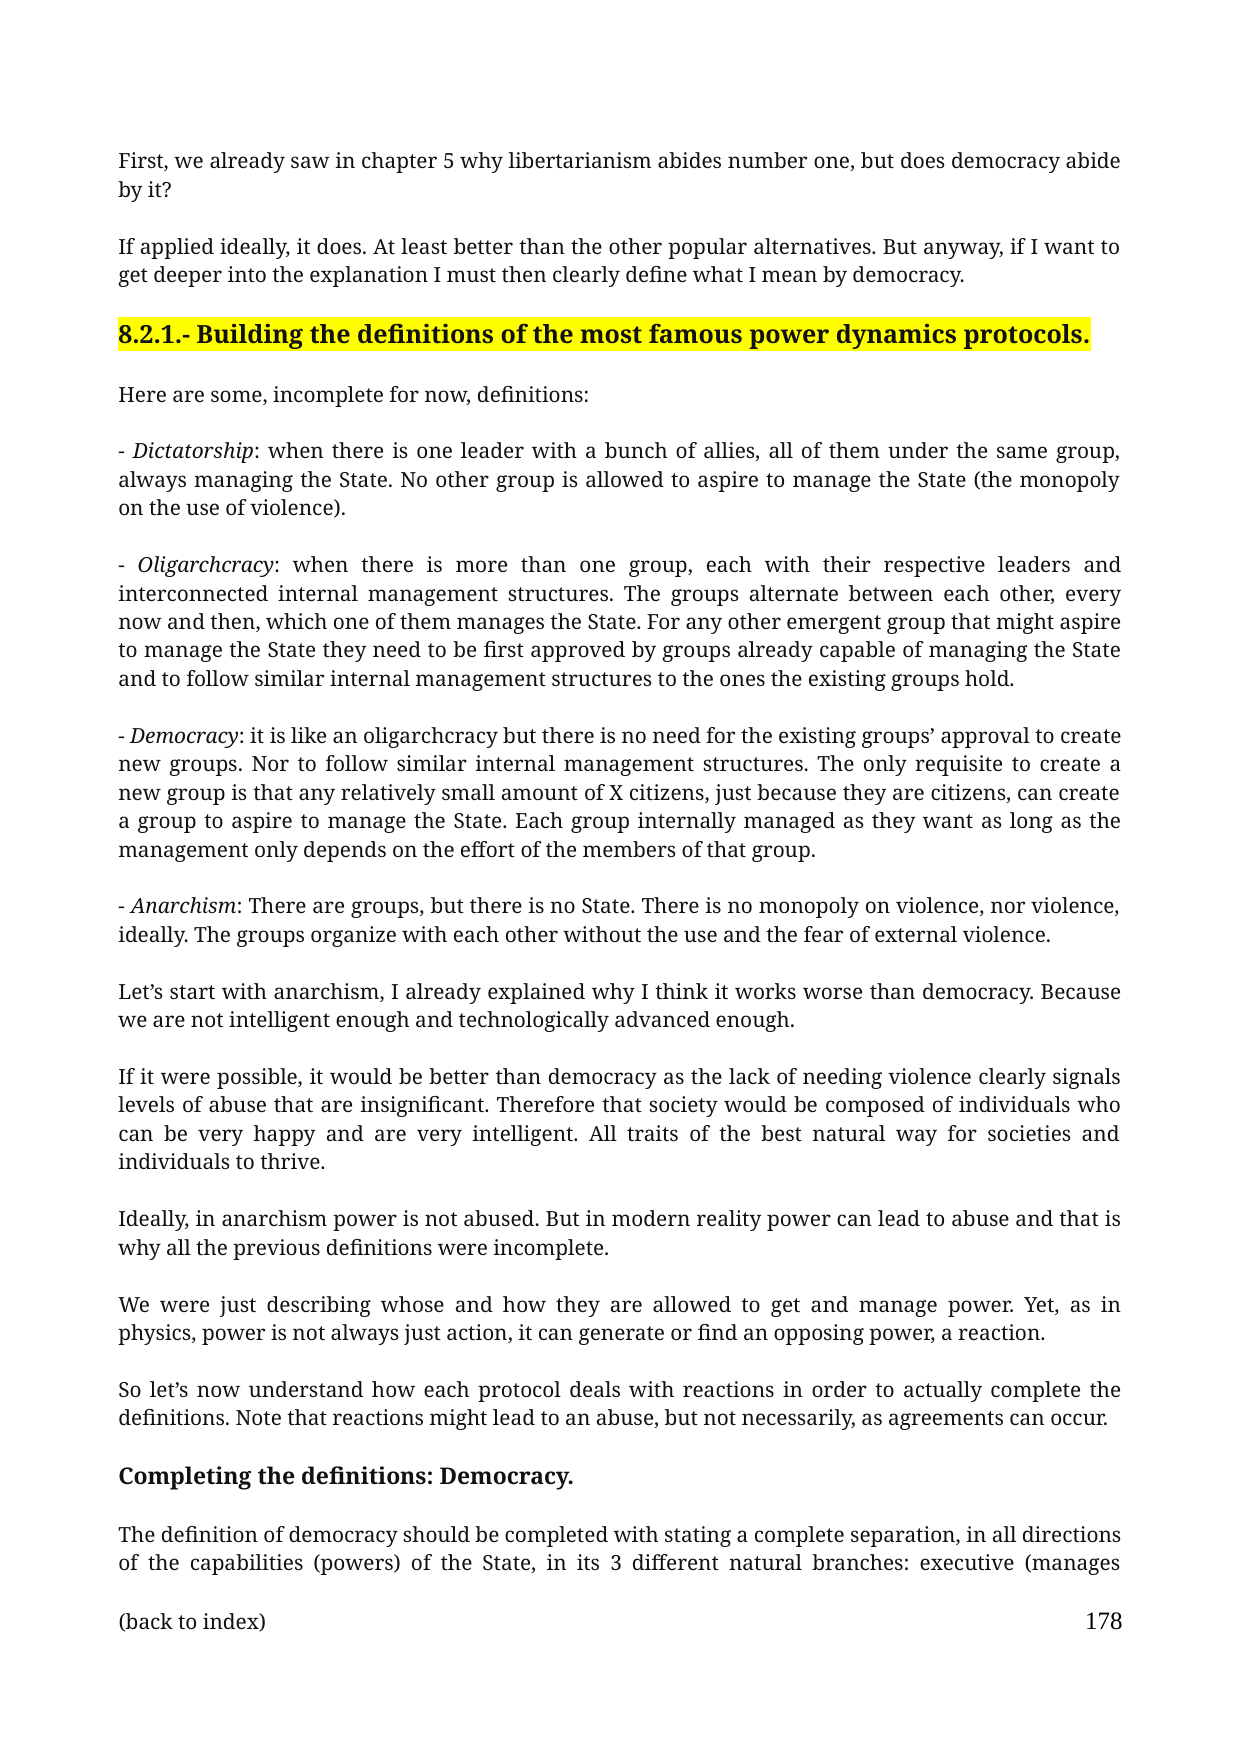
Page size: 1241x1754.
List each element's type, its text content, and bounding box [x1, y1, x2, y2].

text Here are some, incomplete for now, definitions: [118, 380, 1122, 408]
text - Democracy: it is like an oligarchcracy but there is no need for the existing groups’ approval to create new groups. Nor to follow similar internal management structures. The only requisite to create a new group is that any relatively small amount of X citizens, just because they are citizens, can create a group to aspire to manage the State. Each group internally managed as they want as long as the management only depends on the effort of the members of that group. [118, 721, 1122, 863]
text First, we already saw in chapter 5 why libertarianism abides number one, but does democracy abide by it? [118, 147, 1122, 203]
text If applied ideally, it does. At least better than the other popular alternatives. But anyway, if I want to get deeper into the explanation I must then clearly define what I mean by democracy. [118, 232, 1122, 289]
text So let’s now understand how each protocol deals with reactions in order to actually complete the definitions. Note that reactions might lead to an abuse, but not necessarily, as agreements can occur. [118, 1375, 1122, 1432]
text - Dictatorship: when there is one leader with a bunch of allies, all of them under the same group, always managing the State. No other group is allowed to aspire to manage the State (the monopoly on the use of violence). [118, 437, 1122, 522]
text 8.2.1.- Building the definitions of the most famous power dynamics protocols. [118, 317, 1122, 351]
text The definition of democracy should be completed with stating a complete separation, in all directions of the capabilities (powers) of the State, in its 3 different natural branches: executive (manages [118, 1520, 1122, 1577]
text - Anarchism: There are groups, but there is no State. There is no monopoly on violence, nor violence, ideally. The groups organize with each other without the use and the fear of external violence. [118, 892, 1122, 948]
text Completing the definitions: Democracy. [118, 1460, 1122, 1492]
text - Oligarchcracy: when there is more than one group, each with their respective leaders and interconnected internal management structures. The groups alternate between each other, every now and then, which one of them manages the State. For any other emergent group that might aspire to manage the State they need to be first approved by groups already capable of managing the State and to follow similar internal management structures to the ones the existing groups hold. [118, 550, 1122, 692]
text Ideally, in anarchism power is not abused. But in modern reality power can lead to abuse and that is why all the previous definitions were incomplete. [118, 1204, 1122, 1261]
text Let’s start with anarchism, I already explained why I think it works worse than democracy. Because we are not intelligent enough and technologically advanced enough. [118, 977, 1122, 1034]
text We were just describing whose and how they are allowed to get and manage power. Yet, as in physics, power is not always just action, it can generate or find an opposing power, a reaction. [118, 1290, 1122, 1347]
text If it were possible, it would be better than democracy as the lack of needing violence clearly signals levels of abuse that are insignificant. Therefore that society would be composed of individuals who can be very happy and are very intelligent. All traits of the best natural way for societies and individuals to thrive. [118, 1062, 1122, 1176]
